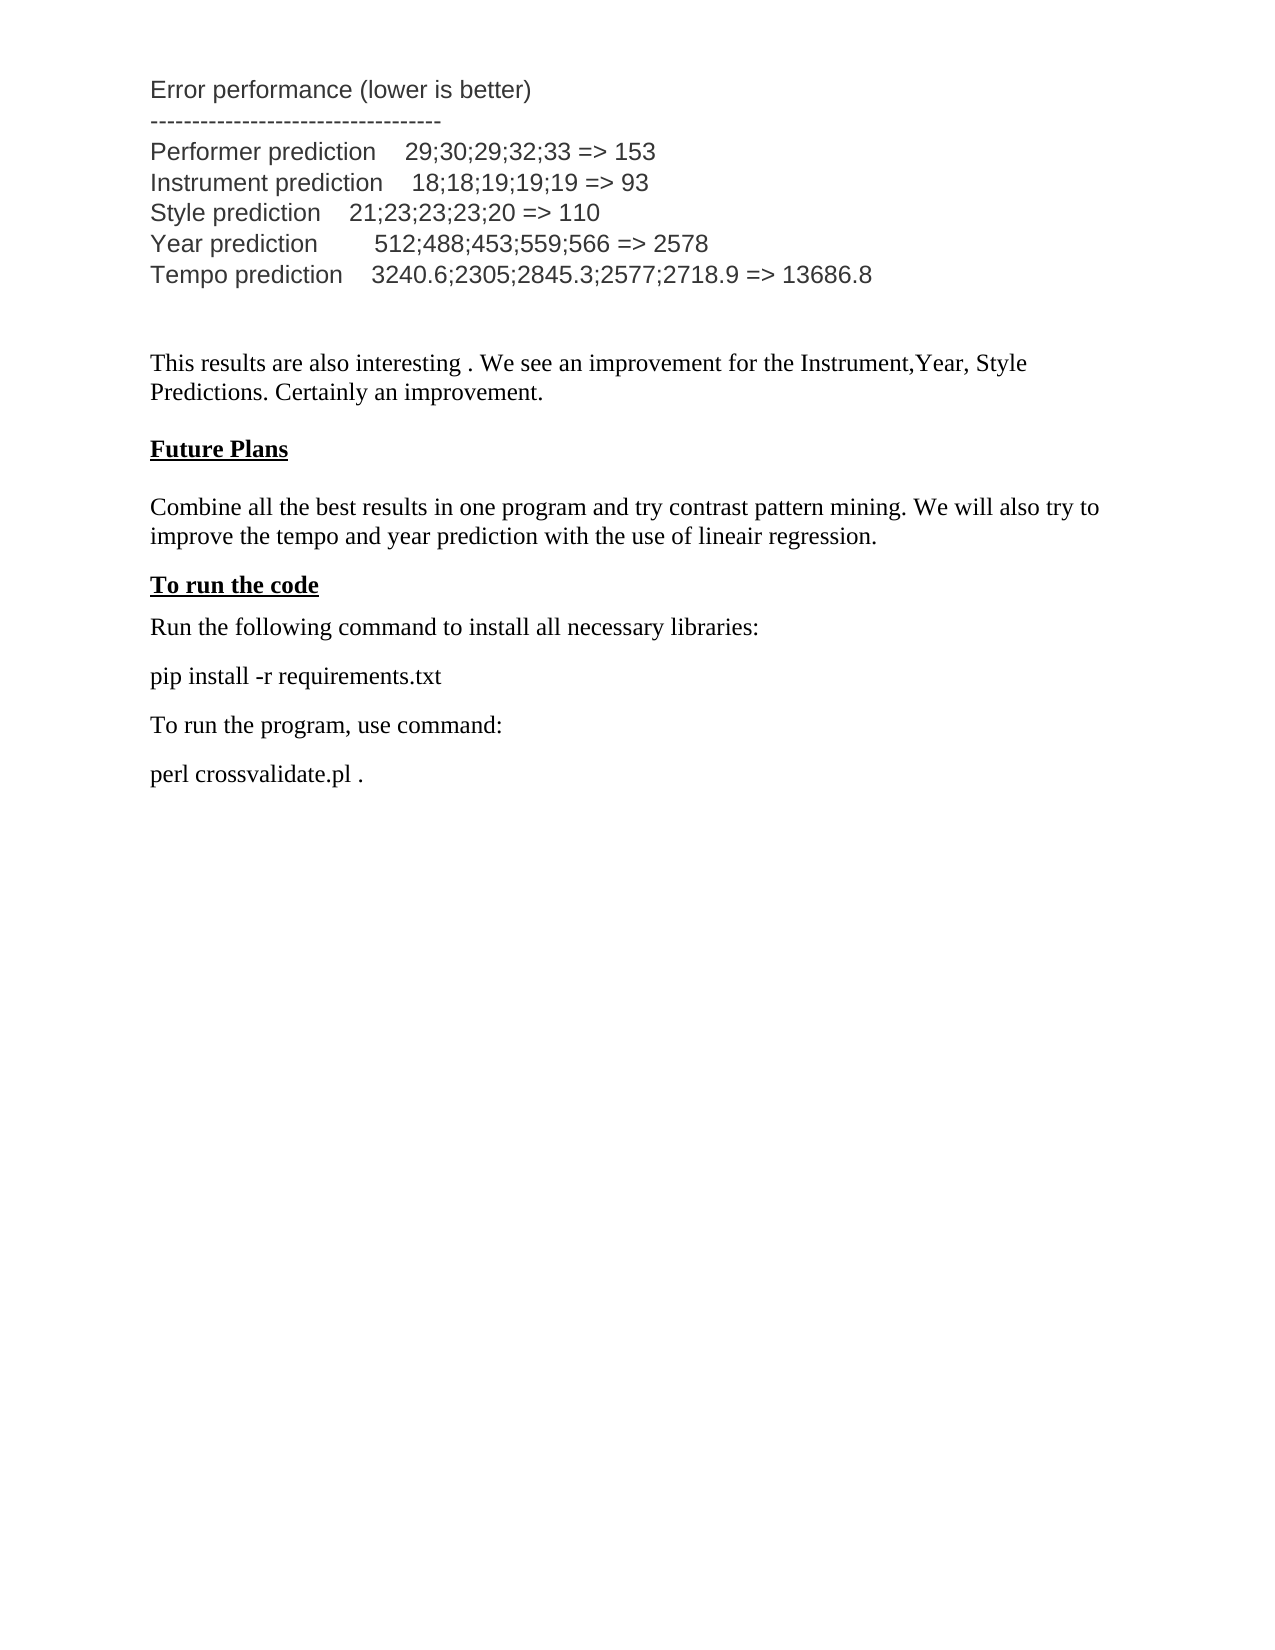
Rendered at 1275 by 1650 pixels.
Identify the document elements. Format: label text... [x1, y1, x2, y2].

text ----------------------------------- [150, 106, 1125, 134]
text Run the following command to install all necessary libraries: [150, 612, 1125, 640]
text Instrument prediction 18;18;19;19;19 => 93 [150, 167, 1125, 196]
text Combine all the best results in one program and try contrast pattern mining. We will also try to improve the tempo and year prediction with the use of lineair regression. [150, 492, 1125, 549]
text pip install -r requirements.txt [150, 661, 1125, 689]
text To run the program, use command: [150, 710, 1125, 738]
text To run the code [150, 570, 1125, 599]
text Error performance (lower is better) [150, 75, 1125, 104]
text Performer prediction 29;30;29;32;33 => 153 [150, 137, 1125, 165]
text Tempo prediction 3240.6;2305;2845.3;2577;2718.9 => 13686.8 [150, 260, 1125, 289]
text perl crossvalidate.pl . [150, 759, 1125, 788]
text This results are also interesting . We see an improvement for the Instrument,Year, Style Predictions. Certainly an improvement. [150, 348, 1125, 406]
text Year prediction 512;488;453;559;566 => 2578 [150, 229, 1125, 258]
text Future Plans [150, 434, 1125, 463]
text Style prediction 21;23;23;23;20 => 110 [150, 198, 1125, 227]
